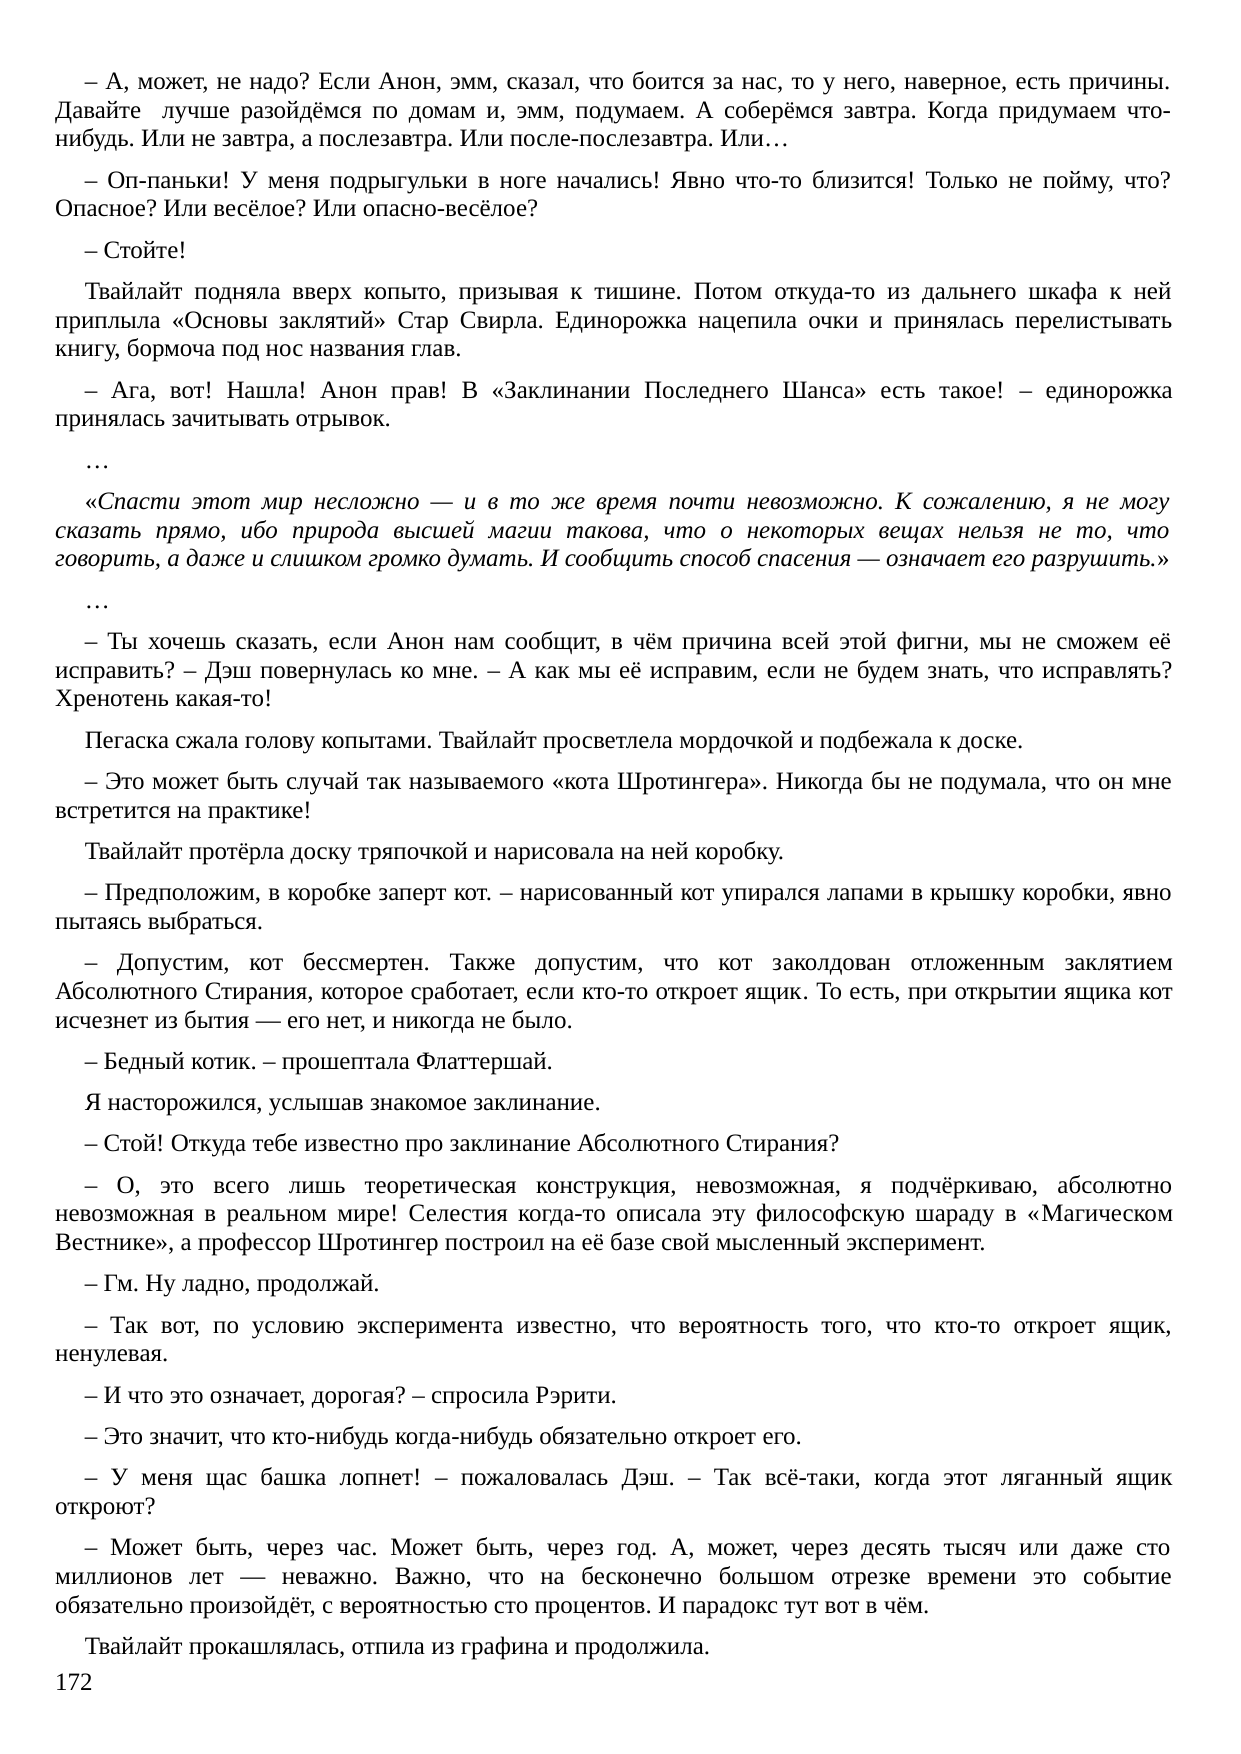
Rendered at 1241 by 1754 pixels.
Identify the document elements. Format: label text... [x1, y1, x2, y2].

text Твайлайт прокашлялась, отпила из графина и продолжила. [55, 1631, 1173, 1660]
text – У меня щас башка лопнет! – пожаловалась Дэш. – Так всё-таки, когда этот ляганный ящик откроют? [55, 1462, 1173, 1520]
text – Предположим, в коробке заперт кот. – нарисованный кот упирался лапами в крышку коробки, явно пытаясь выбраться. [55, 877, 1173, 935]
text – И что это означает, дорогая? – спросила Рэрити. [55, 1380, 1173, 1408]
text – А, может, не надо? Если Анон, эмм, сказал, что боится за нас, то у него, наверное, есть причины. Давайте лучше разойдёмся по домам и, эмм, подумаем. А соберёмся завтра. Когда придумаем что-нибудь. Или не завтра, а послезавтра. Или после-послезавтра. Или… [55, 66, 1173, 152]
text Я насторожился, услышав знакомое заклинание. [55, 1087, 1173, 1116]
text – Оп-паньки! У меня подрыгульки в ноге начались! Явно что-то близится! Только не пойму, что? Опасное? Или весёлое? Или опасно-весёлое? [55, 165, 1173, 222]
text «Спасти этот мир несложно — и в то же время почти невозможно. К сожалению, я не могу сказать прямо, ибо природа высшей магии такова, что о некоторых вещах нельзя не то, что говорить, а даже и слишком громко думать. И сообщить способ спасения — означает его разрушить.» [55, 486, 1173, 572]
text – Так вот, по условию эксперимента известно, что вероятность того, что кто-то откроет ящик, ненулевая. [55, 1310, 1173, 1367]
text Пегаска сжала голову копытами. Твайлайт просветлела мордочкой и подбежала к доске. [55, 725, 1173, 753]
text … [55, 445, 1173, 473]
text – Гм. Ну ладно, продолжай. [55, 1268, 1173, 1297]
text – Ага, вот! Нашла! Анон прав! В «Заклинании Последнего Шанса» есть такое! – единорожка принялась зачитывать отрывок. [55, 375, 1173, 432]
text – О, это всего лишь теоретическая конструкция, невозможная, я подчёркиваю, абсолютно невозможная в реальном мире! Селестия когда-то описала эту философскую шараду в «Магическом Вестнике», а профессор Шротингер построил на её базе свой мысленный эксперимент. [55, 1170, 1173, 1256]
text – Это значит, что кто-нибудь когда-нибудь обязательно откроет его. [55, 1421, 1173, 1450]
text – Стойте! [55, 235, 1173, 263]
text … [55, 585, 1173, 613]
text Твайлайт подняла вверх копыто, призывая к тишине. Потом откуда-то из дальнего шкафа к ней приплыла «Основы заклятий» Стар Свирла. Единорожка нацепила очки и принялась перелистывать книгу, бормоча под нос названия глав. [55, 276, 1173, 362]
text – Допустим, кот бессмертен. Также допустим, что кот заколдован отложенным заклятием Абсолютного Стирания, которое сработает, если кто-то откроет ящик. То есть, при открытии ящика кот исчезнет из бытия — его нет, и никогда не было. [55, 947, 1173, 1033]
text – Это может быть случай так называемого «кота Шротингера». Никогда бы не подумала, что он мне встретится на практике! [55, 766, 1173, 823]
text – Бедный котик. – прошептала Флаттершай. [55, 1046, 1173, 1075]
text – Может быть, через час. Может быть, через год. А, может, через десять тысяч или даже сто миллионов лет — неважно. Важно, что на бесконечно большом отрезке времени это событие обязательно произойдёт, с вероятностью сто процентов. И парадокс тут вот в чём. [55, 1532, 1173, 1618]
text – Ты хочешь сказать, если Анон нам сообщит, в чём причина всей этой фигни, мы не сможем её исправить? – Дэш повернулась ко мне. – А как мы её исправим, если не будем знать, что исправлять? Хренотень какая-то! [55, 626, 1173, 712]
text – Стой! Откуда тебе известно про заклинание Абсолютного Стирания? [55, 1128, 1173, 1157]
text Твайлайт протёрла доску тряпочкой и нарисовала на ней коробку. [55, 836, 1173, 865]
